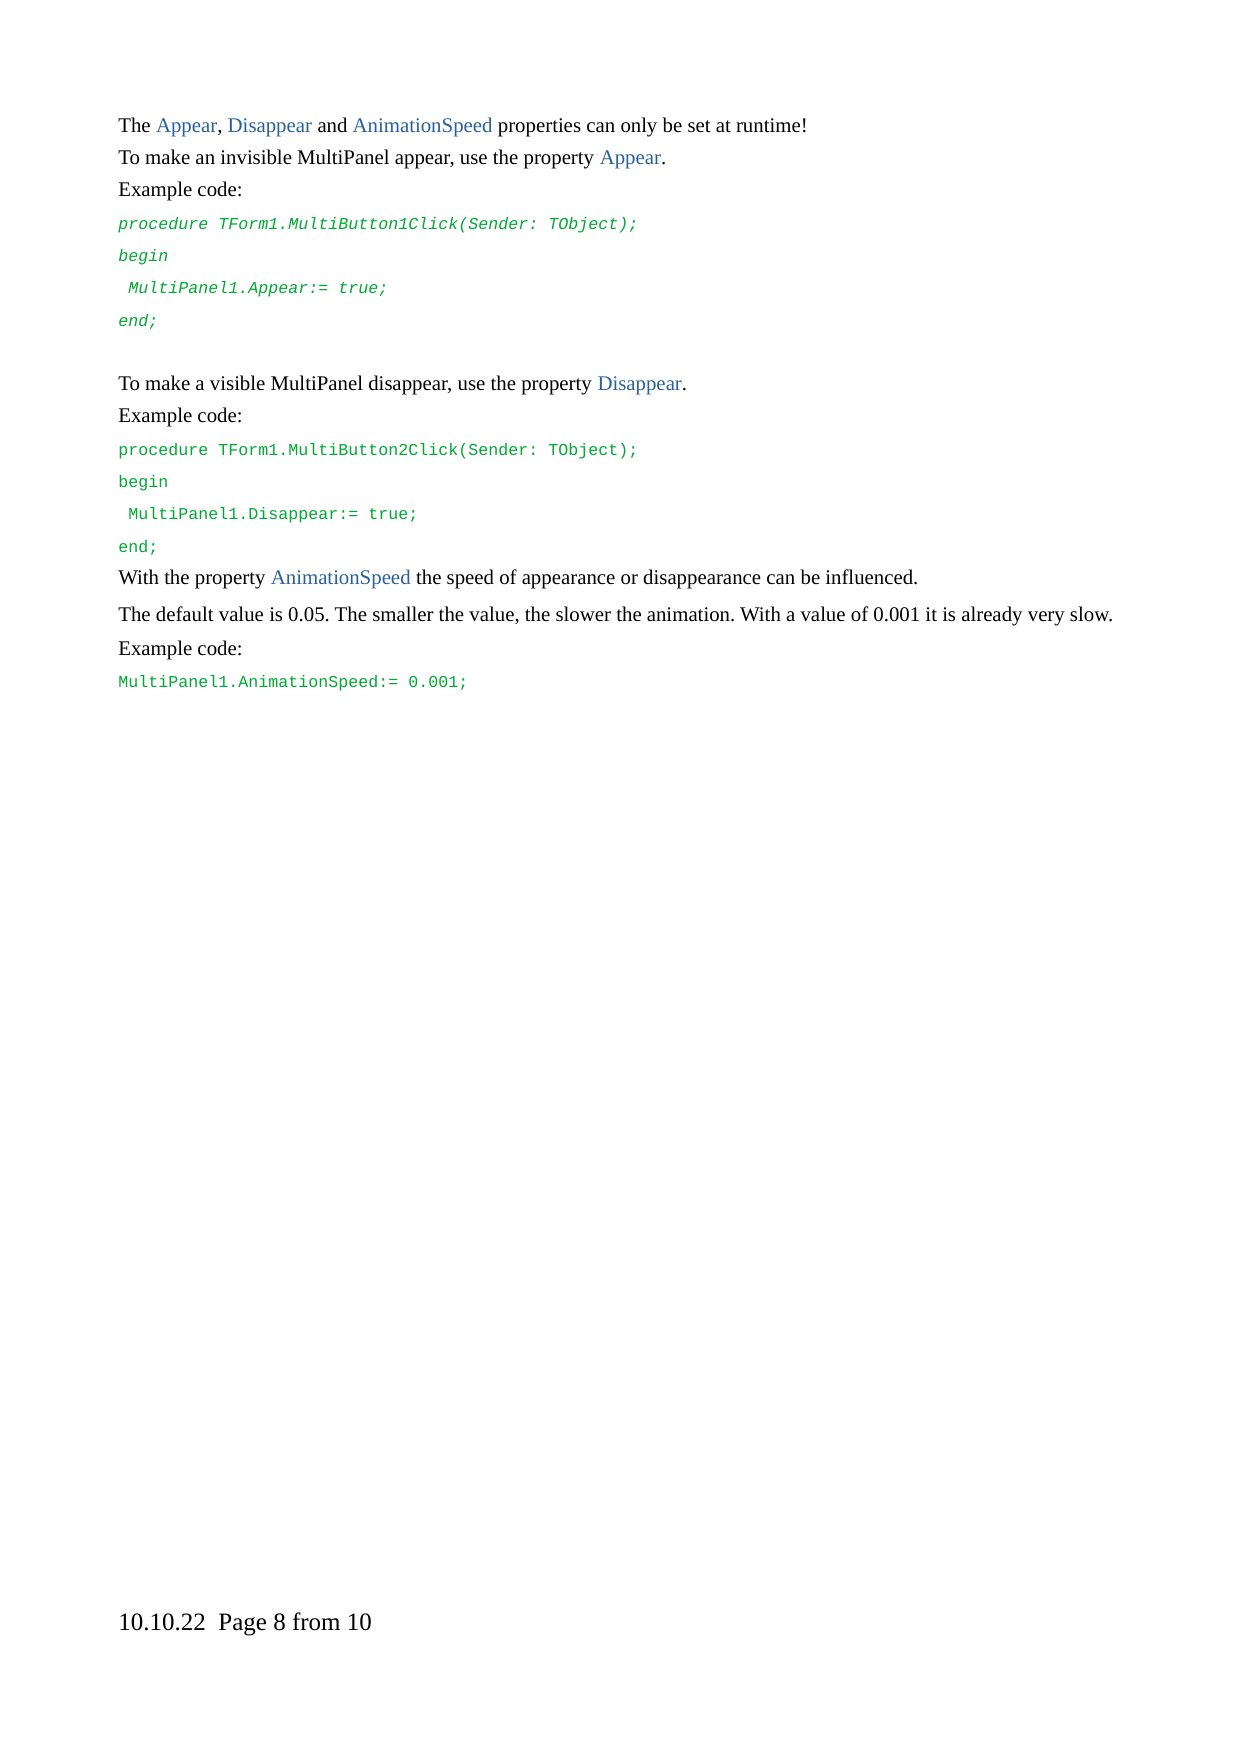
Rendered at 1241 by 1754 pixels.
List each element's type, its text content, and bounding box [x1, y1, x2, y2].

text MultiPanel1.AnimationSpeed:= 0.001; [118, 673, 1122, 691]
text MultiPanel1.Appear:= true; [118, 279, 1122, 297]
text To make an invisible MultiPanel appear, use the property Appear. [118, 150, 1122, 168]
text Example code: [118, 409, 1122, 426]
text begin [118, 473, 1122, 491]
text Example code: [118, 183, 1122, 200]
text The default value is 0.05. The smaller the value, the slower the animation. With a value of 0.001 it is already very slow. [118, 602, 1122, 626]
text With the property AnimationSpeed the speed of appearance or disappearance can be influenced. [118, 570, 1122, 588]
text MultiPanel1.Disappear:= true; [118, 506, 1122, 523]
text end; [118, 538, 1122, 556]
text The Appear, Disappear and AnimationSpeed properties can only be set at runtime! [118, 118, 1122, 136]
text Example code: [118, 641, 1122, 658]
text begin [118, 247, 1122, 265]
text end; [118, 312, 1122, 329]
text To make a visible MultiPanel disappear, use the property Disappear. [118, 376, 1122, 394]
text procedure TForm1.MultiButton1Click(Sender: TObject); [118, 215, 1122, 233]
text procedure TForm1.MultiButton2Click(Sender: TObject); [118, 441, 1122, 459]
